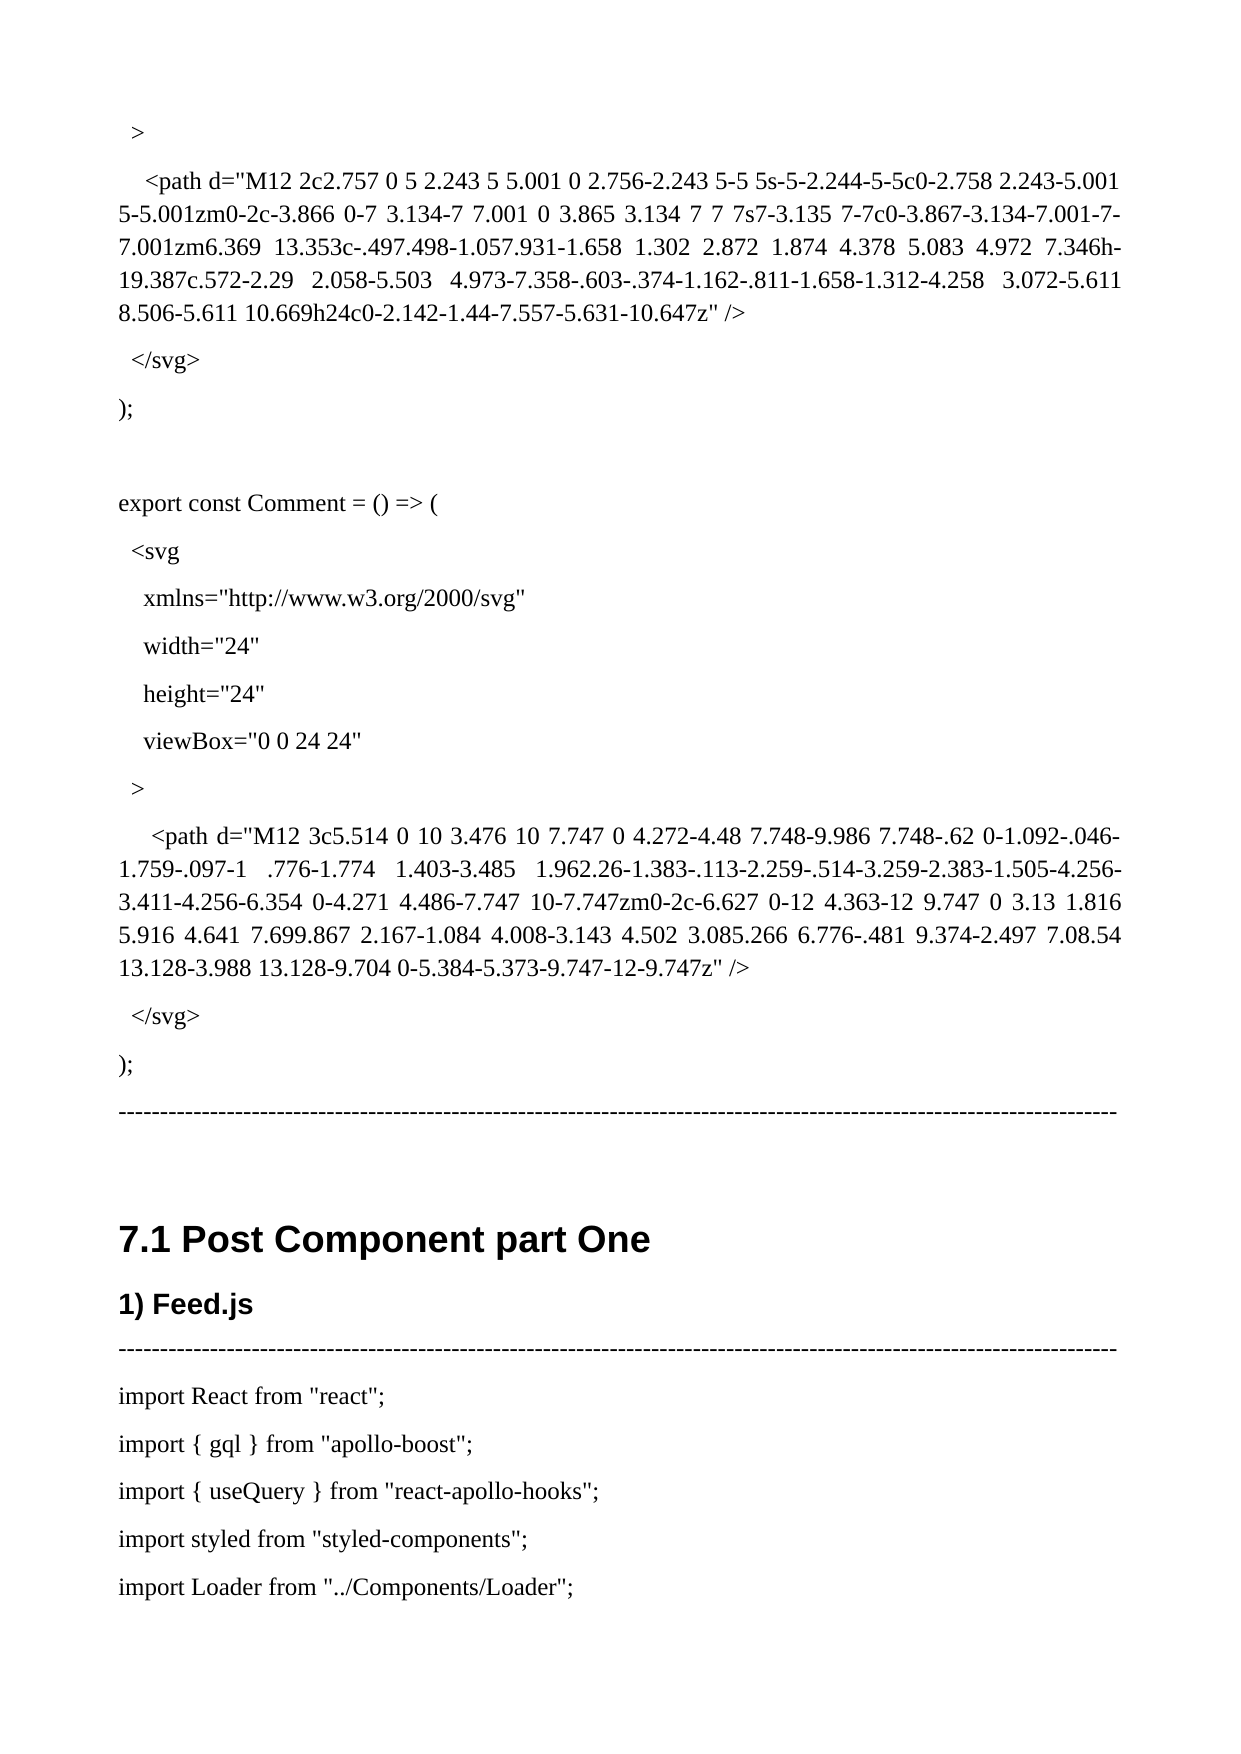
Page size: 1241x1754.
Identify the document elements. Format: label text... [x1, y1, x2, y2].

text </svg> [118, 345, 1122, 374]
text import { useQuery } from "react-apollo-hooks"; [118, 1476, 1122, 1505]
text ------------------------------------------------------------------------------------------------------------------------ [118, 1333, 1122, 1362]
text <svg [118, 536, 1122, 564]
text > [118, 774, 1122, 803]
text import React from "react"; [118, 1381, 1122, 1410]
text </svg> [118, 1001, 1122, 1030]
text width="24" [118, 631, 1122, 660]
subtitle 7.1 Post Component part One [118, 1217, 1122, 1260]
text import { gql } from "apollo-boost"; [118, 1429, 1122, 1457]
text <path d="M12 3c5.514 0 10 3.476 10 7.747 0 4.272-4.48 7.748-9.986 7.748-.62 0-1.092-.046-1.759-.097-1 .776-1.774 1.403-3.485 1.962.26-1.383-.113-2.259-.514-3.259-2.383-1.505-4.256-3.411-4.256-6.354 0-4.271 4.486-7.747 10-7.747zm0-2c-6.627 0-12 4.363-12 9.747 0 3.13 1.816 5.916 4.641 7.699.867 2.167-1.084 4.008-3.143 4.502 3.085.266 6.776-.481 9.374-2.497 7.08.54 13.128-3.988 13.128-9.704 0-5.384-5.373-9.747-12-9.747z" /> [118, 821, 1122, 982]
text ); [118, 1049, 1122, 1077]
text export const Comment = () => ( [118, 488, 1122, 517]
subtitle 1) Feed.js [118, 1287, 1122, 1321]
text height="24" [118, 679, 1122, 707]
text ); [118, 393, 1122, 422]
text import styled from "styled-components"; [118, 1524, 1122, 1553]
text viewBox="0 0 24 24" [118, 726, 1122, 755]
text ------------------------------------------------------------------------------------------------------------------------ [118, 1096, 1122, 1125]
text > [118, 118, 1122, 147]
text import Loader from "../Components/Loader"; [118, 1572, 1122, 1600]
text xmlns="http://www.w3.org/2000/svg" [118, 583, 1122, 612]
text <path d="M12 2c2.757 0 5 2.243 5 5.001 0 2.756-2.243 5-5 5s-5-2.244-5-5c0-2.758 2.243-5.001 5-5.001zm0-2c-3.866 0-7 3.134-7 7.001 0 3.865 3.134 7 7 7s7-3.135 7-7c0-3.867-3.134-7.001-7-7.001zm6.369 13.353c-.497.498-1.057.931-1.658 1.302 2.872 1.874 4.378 5.083 4.972 7.346h-19.387c.572-2.29 2.058-5.503 4.973-7.358-.603-.374-1.162-.811-1.658-1.312-4.258 3.072-5.611 8.506-5.611 10.669h24c0-2.142-1.44-7.557-5.631-10.647z" /> [118, 166, 1122, 327]
